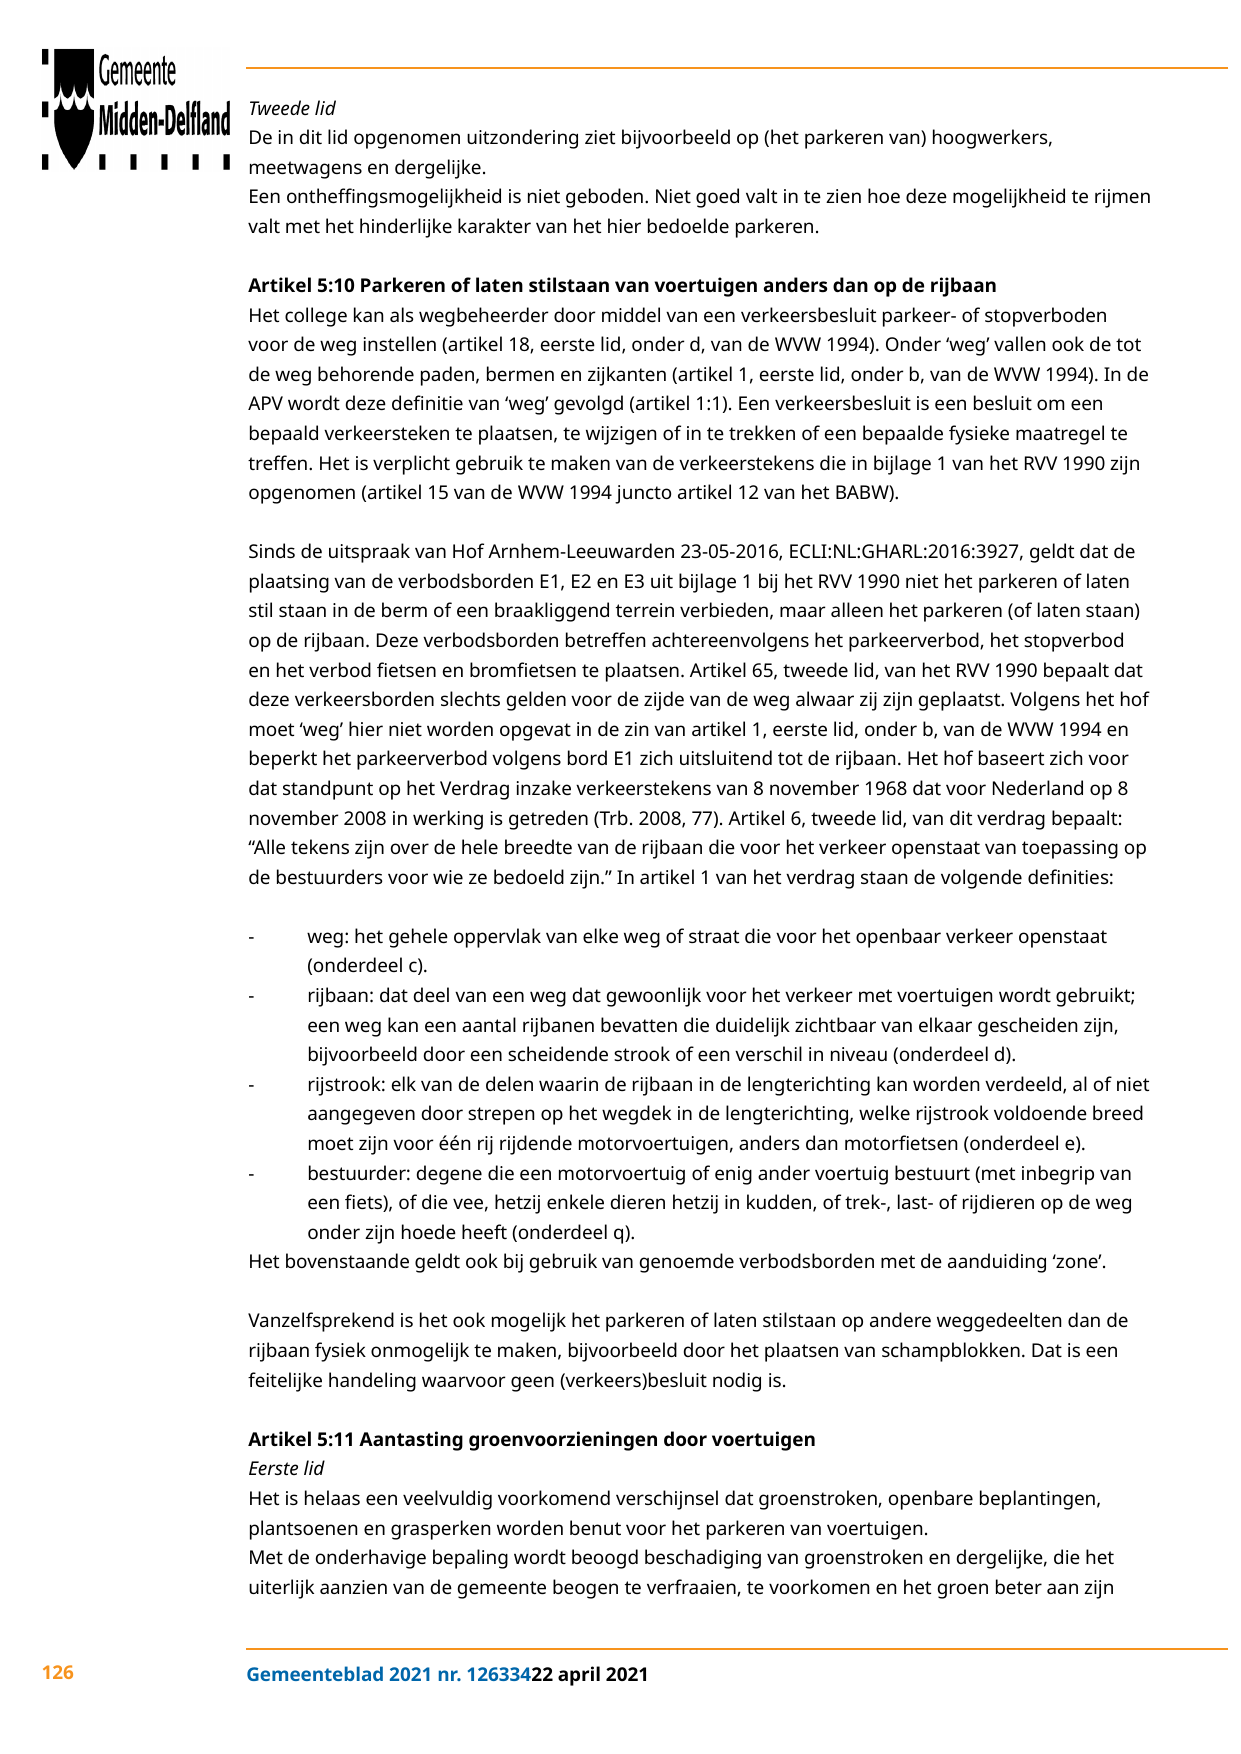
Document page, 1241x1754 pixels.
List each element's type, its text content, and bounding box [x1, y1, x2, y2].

text Met de onderhavige bepaling wordt beoogd beschadiging van groenstroken en dergelijke, die het uiterlijk aanzien van de gemeente beogen te verfraaien, te voorkomen en het groen beter aan zijn [248, 1544, 1152, 1600]
text Een ontheffingsmogelijkheid is niet geboden. Niet goed valt in te zien hoe deze mogelijkheid te rijmen valt met het hinderlijke karakter van het hier bedoelde parkeren. [248, 183, 1152, 239]
list weg: het gehele oppervlak van elke weg of straat die voor het openbaar verkeer openstaat (onderdeel c). [248, 923, 1152, 978]
text Het is helaas een veelvuldig voorkomend verschijnsel dat groenstroken, openbare beplantingen, plantsoenen en grasperken worden benut voor het parkeren van voertuigen. [248, 1485, 1152, 1541]
text Eerste lid [248, 1456, 1152, 1481]
picture [41, 47, 231, 172]
text Tweede lid [248, 95, 1152, 121]
text Artikel 5:11 Aantasting groenvoorzieningen door voertuigen [248, 1426, 1152, 1452]
text Het bovenstaande geldt ook bij gebruik van genoemde verbodsborden met de aanduiding ‘zone’. [248, 1248, 1152, 1274]
text Vanzelfsprekend is het ook mogelijk het parkeren of laten stilstaan op andere weggedeelten dan de rijbaan fysiek onmogelijk te maken, bijvoorbeeld door het plaatsen van schampblokken. Dat is een feitelijke handeling waarvoor geen (verkeers)besluit nodig is. [248, 1308, 1152, 1393]
list rijstrook: elk van de delen waarin de rijbaan in de lengterichting kan worden verdeeld, al of niet aangegeven door strepen op het wegdek in de lengterichting, welke rijstrook voldoende breed moet zijn voor één rij rijdende motorvoertuigen, anders dan motorfietsen (onderdeel e). [248, 1071, 1152, 1156]
text Artikel 5:10 Parkeren of laten stilstaan van voertuigen anders dan op de rijbaan [248, 272, 1152, 298]
text Sinds de uitspraak van Hof Arnhem-Leeuwarden 23-05-2016, ECLI:NL:GHARL:2016:3927, geldt dat de plaatsing van de verbodsborden E1, E2 en E3 uit bijlage 1 bij het RVV 1990 niet het parkeren of laten stil staan in de berm of een braakliggend terrein verbieden, maar alleen het parkeren (of laten staan) op de rijbaan. Deze verbodsborden betreffen achtereenvolgens het parkeerverbod, het stopverbod en het verbod fietsen en bromfietsen te plaatsen. Artikel 65, tweede lid, van het RVV 1990 bepaalt dat deze verkeersborden slechts gelden voor de zijde van de weg alwaar zij zijn geplaatst. Volgens het hof moet ‘weg’ hier niet worden opgevat in de zin van artikel 1, eerste lid, onder b, van de WVW 1994 en beperkt het parkeerverbod volgens bord E1 zich uitsluitend tot de rijbaan. Het hof baseert zich voor dat standpunt op het Verdrag inzake verkeerstekens van 8 november 1968 dat voor Nederland op 8 november 2008 in werking is getreden (Trb. 2008, 77). Artikel 6, tweede lid, van dit verdrag bepaalt: “Alle tekens zijn over de hele breedte van de rijbaan die voor het verkeer openstaat van toepassing op de bestuurders voor wie ze bedoeld zijn.” In artikel 1 van het verdrag staan de volgende definities: [248, 538, 1152, 890]
text De in dit lid opgenomen uitzondering ziet bijvoorbeeld op (het parkeren van) hoogwerkers, meetwagens en dergelijke. [248, 124, 1152, 180]
text Het college kan als wegbeheerder door middel van een verkeersbesluit parkeer- of stopverboden voor de weg instellen (artikel 18, eerste lid, onder d, van de WVW 1994). Onder ‘weg’ vallen ook de tot de weg behorende paden, bermen en zijkanten (artikel 1, eerste lid, onder b, van de WVW 1994). In de APV wordt deze definitie van ‘weg’ gevolgd (artikel 1:1). Een verkeersbesluit is een besluit om een bepaald verkeersteken te plaatsen, te wijzigen of in te trekken of een bepaalde fysieke maatregel te treffen. Het is verplicht gebruik te maken van de verkeerstekens die in bijlage 1 van het RVV 1990 zijn opgenomen (artikel 15 van de WVW 1994 juncto artikel 12 van het BABW). [248, 302, 1152, 505]
list rijbaan: dat deel van een weg dat gewoonlijk voor het verkeer met voertuigen wordt gebruikt; een weg kan een aantal rijbanen bevatten die duidelijk zichtbaar van elkaar gescheiden zijn, bijvoorbeeld door een scheidende strook of een verschil in niveau (onderdeel d). [248, 982, 1152, 1067]
list bestuurder: degene die een motorvoertuig of enig ander voertuig bestuurt (met inbegrip van een fiets), of die vee, hetzij enkele dieren hetzij in kudden, of trek-, last- of rijdieren op de weg onder zijn hoede heeft (onderdeel q). [248, 1160, 1152, 1245]
